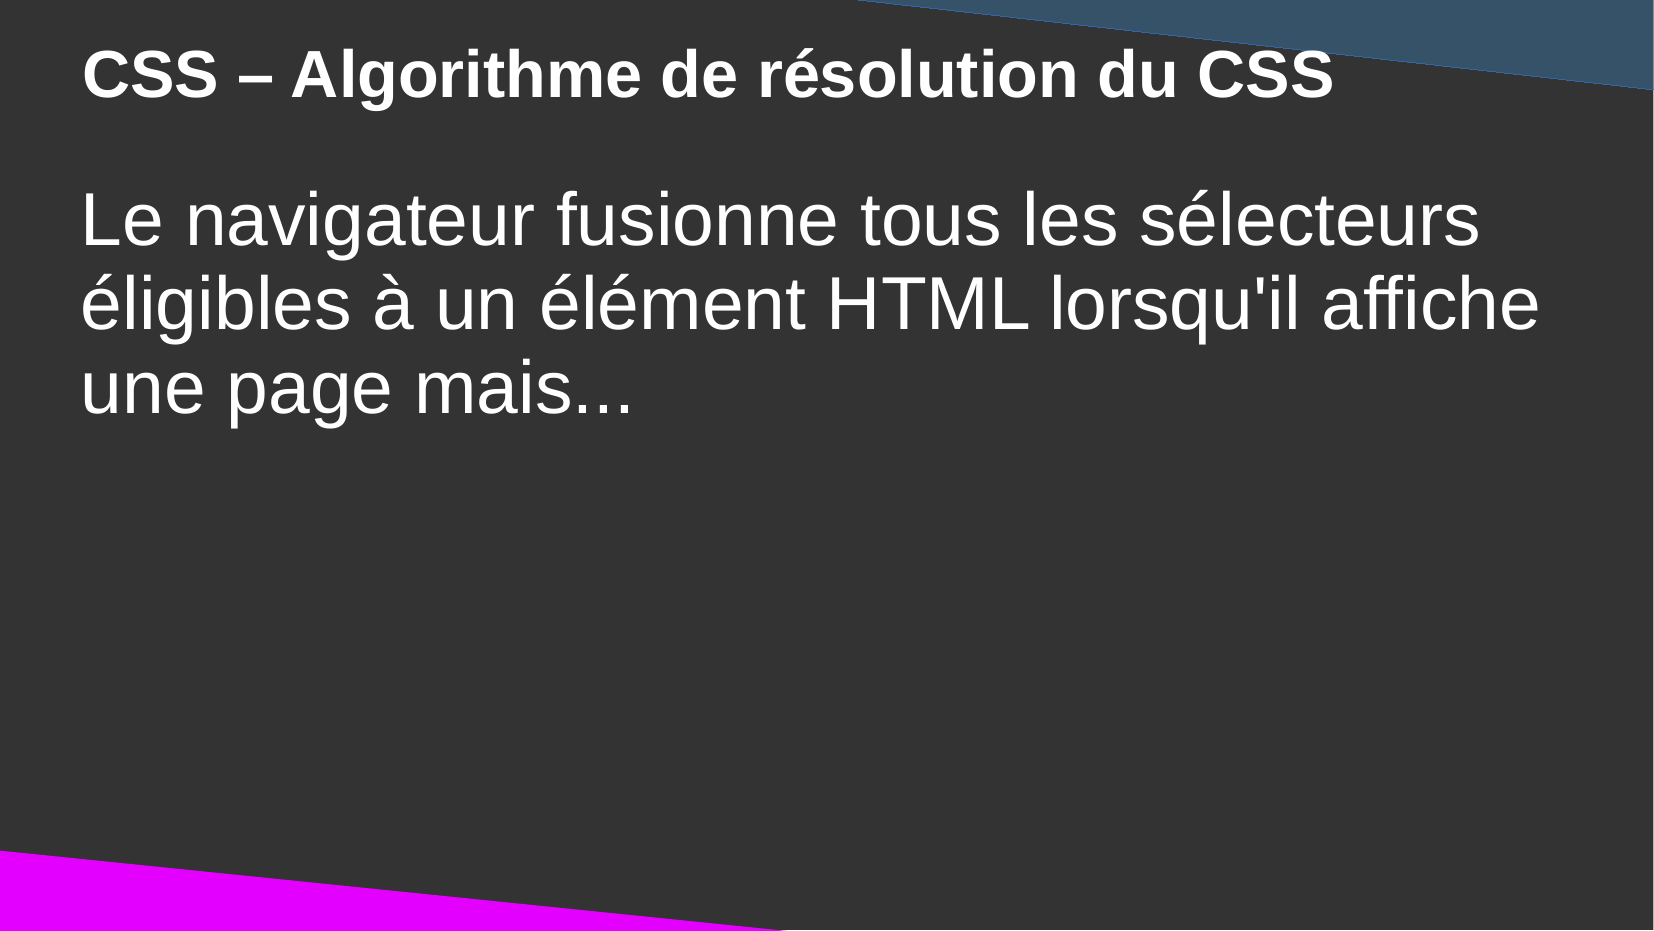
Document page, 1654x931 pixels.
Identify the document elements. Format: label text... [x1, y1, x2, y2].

text_box [0, 850, 788, 931]
list Le navigateur fusionne tous les sélecteurs éligibles à un élément HTML lorsqu'il affiche une page mais... [80, 177, 1605, 780]
title CSS – Algorithme de résolution du CSS [82, 37, 1571, 114]
text_box [858, 0, 1654, 90]
